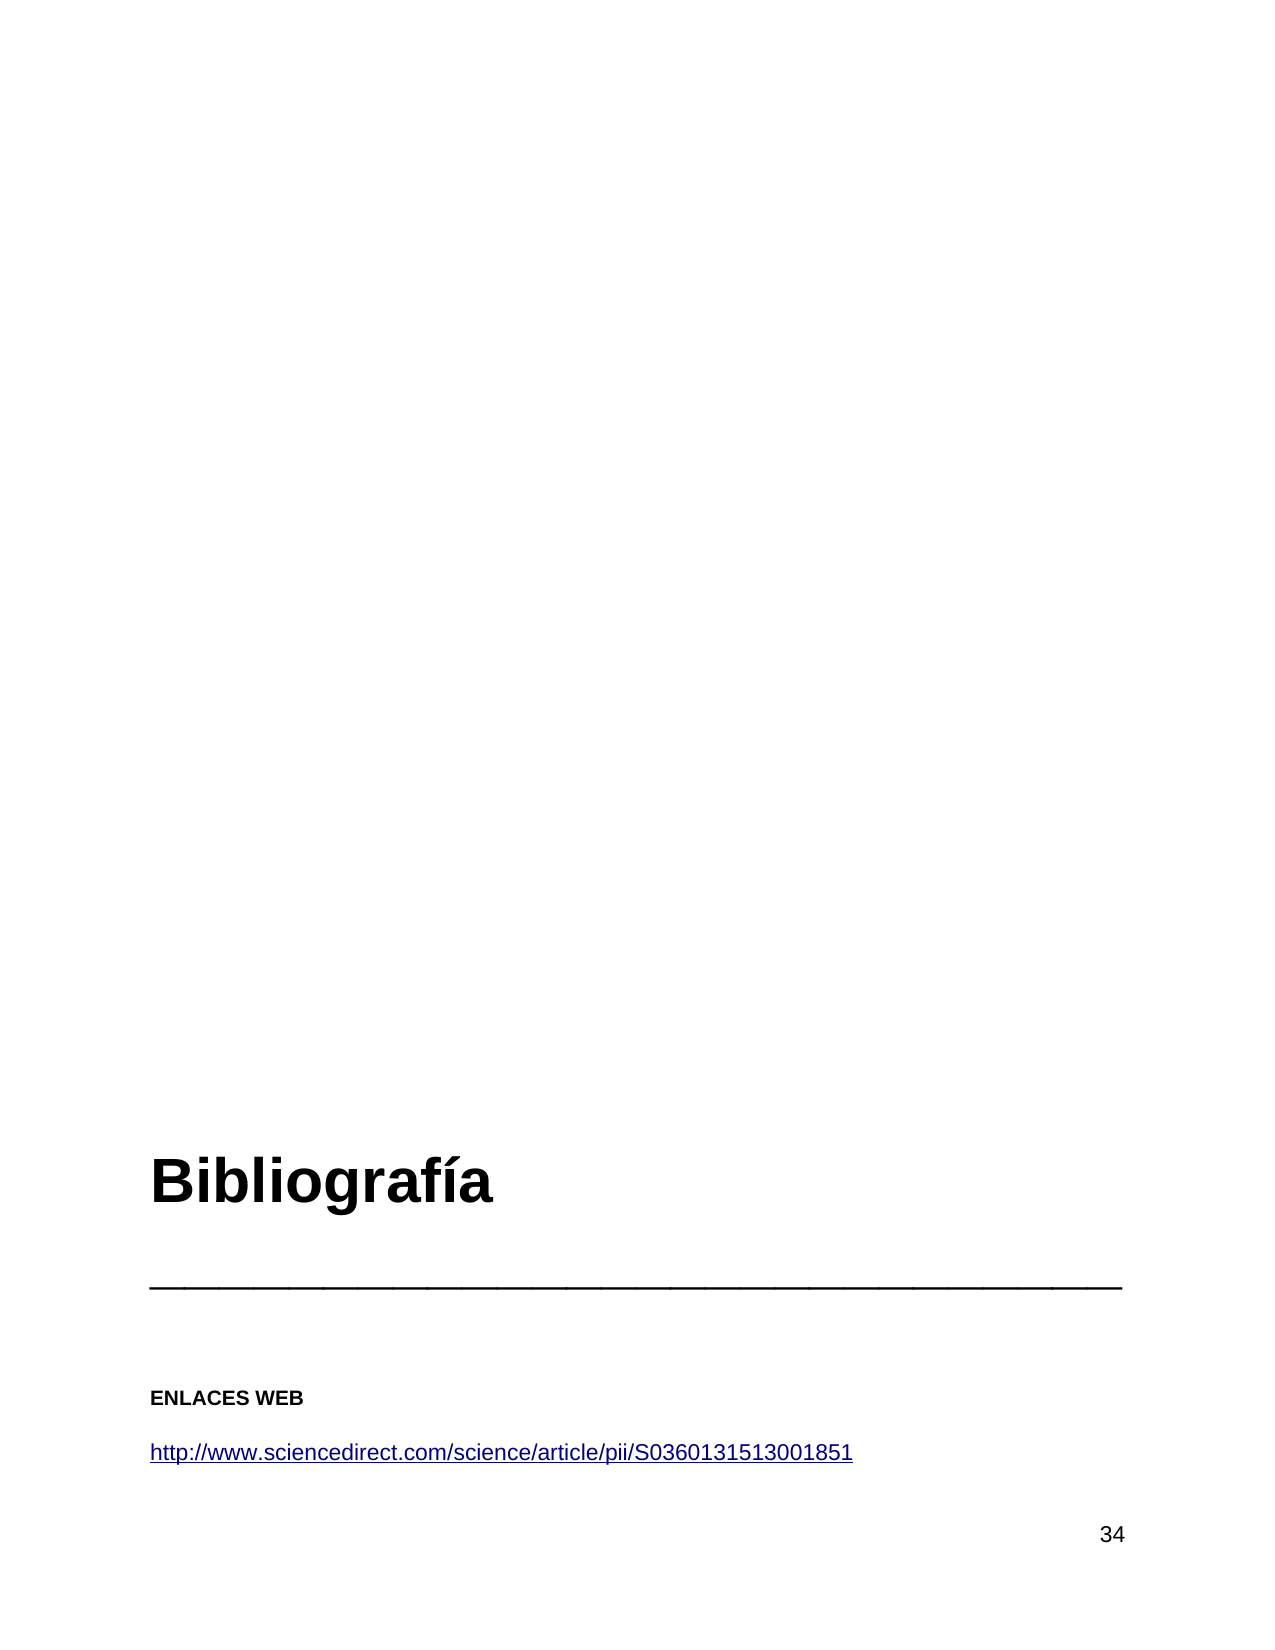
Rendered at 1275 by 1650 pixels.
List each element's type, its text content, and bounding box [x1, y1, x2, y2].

text ENLACES WEB [150, 1387, 1125, 1410]
text ____________________________ [150, 1226, 1125, 1296]
text Bibliografía [150, 1146, 1125, 1216]
text http://www.sciencedirect.com/science/article/pii/S0360131513001851 [150, 1440, 1125, 1466]
